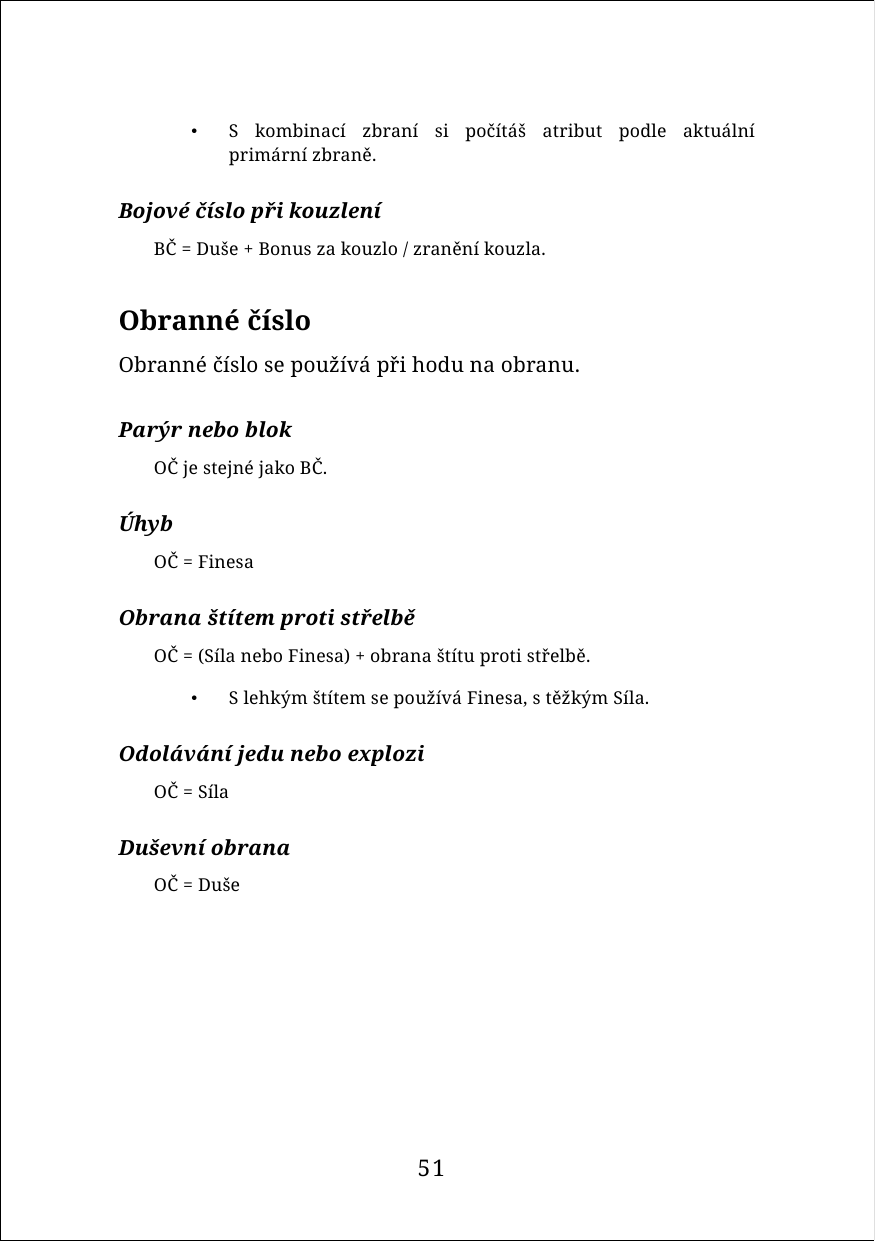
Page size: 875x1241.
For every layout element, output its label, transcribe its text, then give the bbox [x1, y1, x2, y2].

list BČ = Duše + Bonus za kouzlo / zranění kouzla. [154, 236, 756, 260]
list OČ = Duše [154, 873, 756, 897]
subtitle Obrana štítem proti střelbě [118, 603, 756, 632]
text Obranné číslo se používá při hodu na obranu. [118, 350, 756, 379]
subtitle Parýr nebo blok [118, 415, 756, 444]
list OČ = Finesa [154, 549, 756, 574]
list OČ = Síla [154, 779, 756, 803]
subtitle Odolávání jedu nebo explozi [118, 739, 756, 767]
subtitle Obranné číslo [118, 302, 756, 339]
list S lehkým štítem se používá Finesa, s těžkým Síla. [191, 685, 756, 709]
list OČ je stejné jako BČ. [154, 456, 756, 480]
list S kombinací zbraní si počítáš atribut podle aktuální primární zbraně. [191, 118, 756, 167]
subtitle Duševní obrana [118, 833, 756, 861]
subtitle Bojové číslo při kouzlení [118, 196, 756, 224]
list OČ = (Síla nebo Finesa) + obrana štítu proti střelbě. [154, 643, 756, 667]
subtitle Úhyb [118, 509, 756, 538]
